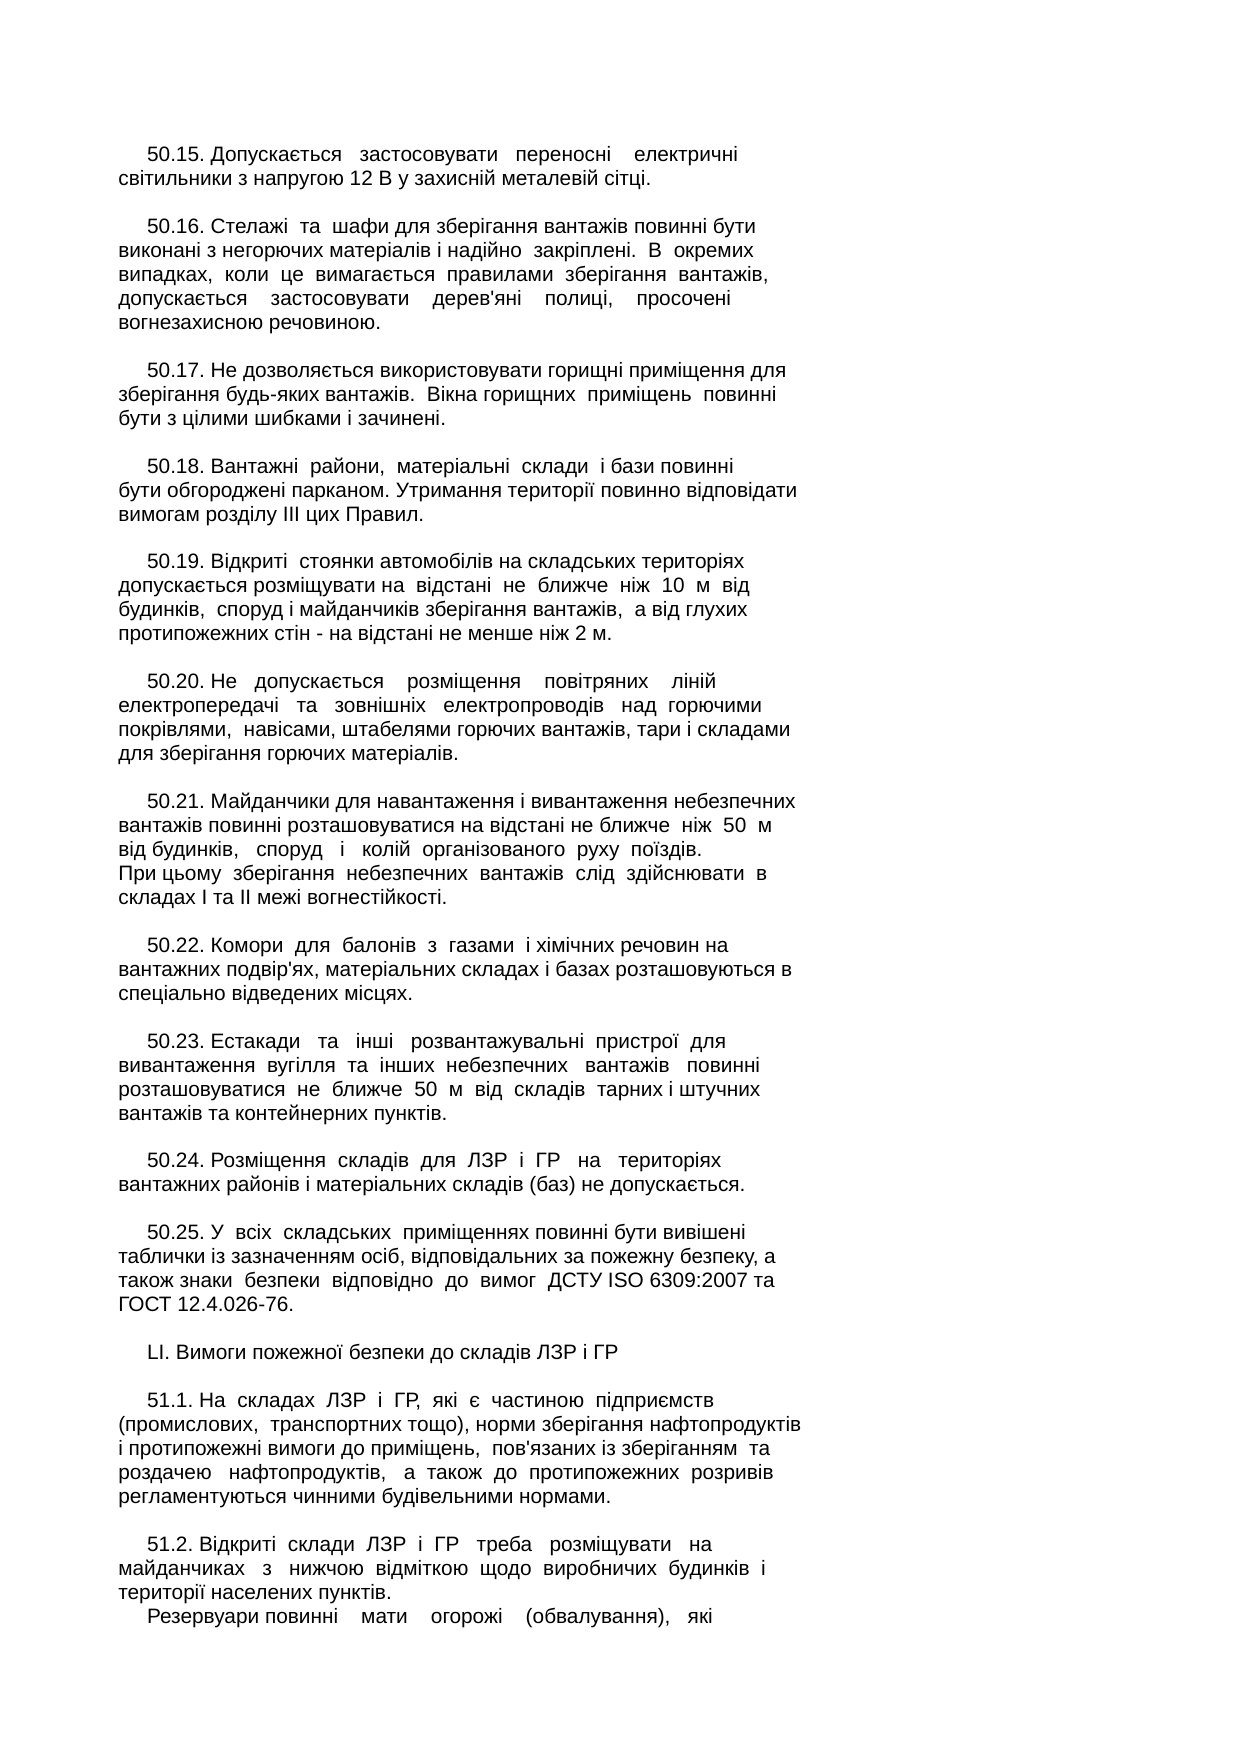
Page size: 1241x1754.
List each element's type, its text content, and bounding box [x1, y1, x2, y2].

text протипожежних стін - на відстані не менше ніж 2 м. [118, 621, 1122, 645]
text 50.23. Естакади та інші розвантажувальні пристрої для [118, 1028, 1122, 1052]
text для зберігання горючих матеріалів. [118, 741, 1122, 765]
text 50.16. Стелажі та шафи для зберігання вантажів повинні бути [118, 214, 1122, 238]
text майданчиках з нижчою відміткою щодо виробничих будинків і [118, 1556, 1122, 1579]
text 50.17. Не дозволяється використовувати горищні приміщення для [118, 358, 1122, 382]
text роздачею нафтопродуктів, а також до протипожежних розривів [118, 1460, 1122, 1484]
text 50.25. У всіх складських приміщеннях повинні бути вивішені [118, 1220, 1122, 1244]
text 51.1. На складах ЛЗР і ГР, які є частиною підприємств [118, 1388, 1122, 1412]
text бути обгороджені парканом. Утримання території повинно відповідати [118, 477, 1122, 501]
text вивантаження вугілля та інших небезпечних вантажів повинні [118, 1052, 1122, 1076]
text зберігання будь-яких вантажів. Вікна горищних приміщень повинні [118, 382, 1122, 406]
text складах I та II межі вогнестійкості. [118, 885, 1122, 909]
text таблички із зазначенням осіб, відповідальних за пожежну безпеку, а [118, 1244, 1122, 1268]
text світильники з напругою 12 В у захисній металевій сітці. [118, 166, 1122, 190]
text розташовуватися не ближче 50 м від складів тарних і штучних [118, 1076, 1122, 1100]
text вимогам розділу III цих Правил. [118, 501, 1122, 525]
text спеціально відведених місцях. [118, 981, 1122, 1004]
text вантажів повинні розташовуватися на відстані не ближче ніж 50 м [118, 813, 1122, 837]
text від будинків, споруд і колій організованого руху поїздів. [118, 837, 1122, 861]
text LI. Вимоги пожежної безпеки до складів ЛЗР і ГР [118, 1340, 1122, 1364]
text Резервуари повинні мати огорожі (обвалування), які [118, 1603, 1122, 1627]
text вантажів та контейнерних пунктів. [118, 1100, 1122, 1124]
text і протипожежні вимоги до приміщень, пов'язаних із зберіганням та [118, 1436, 1122, 1460]
text регламентуються чинними будівельними нормами. [118, 1484, 1122, 1508]
text виконані з негорючих матеріалів і надійно закріплені. В окремих [118, 238, 1122, 262]
text 50.24. Розміщення складів для ЛЗР і ГР на територіях [118, 1148, 1122, 1172]
text 50.22. Комори для балонів з газами і хімічних речовин на [118, 933, 1122, 957]
text випадках, коли це вимагається правилами зберігання вантажів, [118, 262, 1122, 286]
text вантажних подвір'ях, матеріальних складах і базах розташовуються в [118, 957, 1122, 981]
text ГОСТ 12.4.026-76. [118, 1292, 1122, 1316]
text покрівлями, навісами, штабелями горючих вантажів, тари і складами [118, 717, 1122, 741]
text електропередачі та зовнішніх електропроводів над горючими [118, 693, 1122, 717]
text допускається застосовувати дерев'яні полиці, просочені [118, 286, 1122, 310]
text бути з цілими шибками і зачинені. [118, 406, 1122, 429]
text (промислових, транспортних тощо), норми зберігання нафтопродуктів [118, 1412, 1122, 1436]
text допускається розміщувати на відстані не ближче ніж 10 м від [118, 573, 1122, 597]
text 50.15. Допускається застосовувати переносні електричні [118, 142, 1122, 166]
text 50.20. Не допускається розміщення повітряних ліній [118, 669, 1122, 693]
text При цьому зберігання небезпечних вантажів слід здійснювати в [118, 861, 1122, 885]
text 50.21. Майданчики для навантаження і вивантаження небезпечних [118, 789, 1122, 813]
text території населених пунктів. [118, 1579, 1122, 1603]
text вантажних районів і матеріальних складів (баз) не допускається. [118, 1172, 1122, 1196]
text 51.2. Відкриті склади ЛЗР і ГР треба розміщувати на [118, 1532, 1122, 1556]
text також знаки безпеки відповідно до вимог ДСТУ ISO 6309:2007 та [118, 1268, 1122, 1292]
text 50.19. Відкриті стоянки автомобілів на складських територіях [118, 549, 1122, 573]
text вогнезахисною речовиною. [118, 310, 1122, 334]
text будинків, споруд і майданчиків зберігання вантажів, а від глухих [118, 597, 1122, 621]
text 50.18. Вантажні райони, матеріальні склади і бази повинні [118, 453, 1122, 477]
